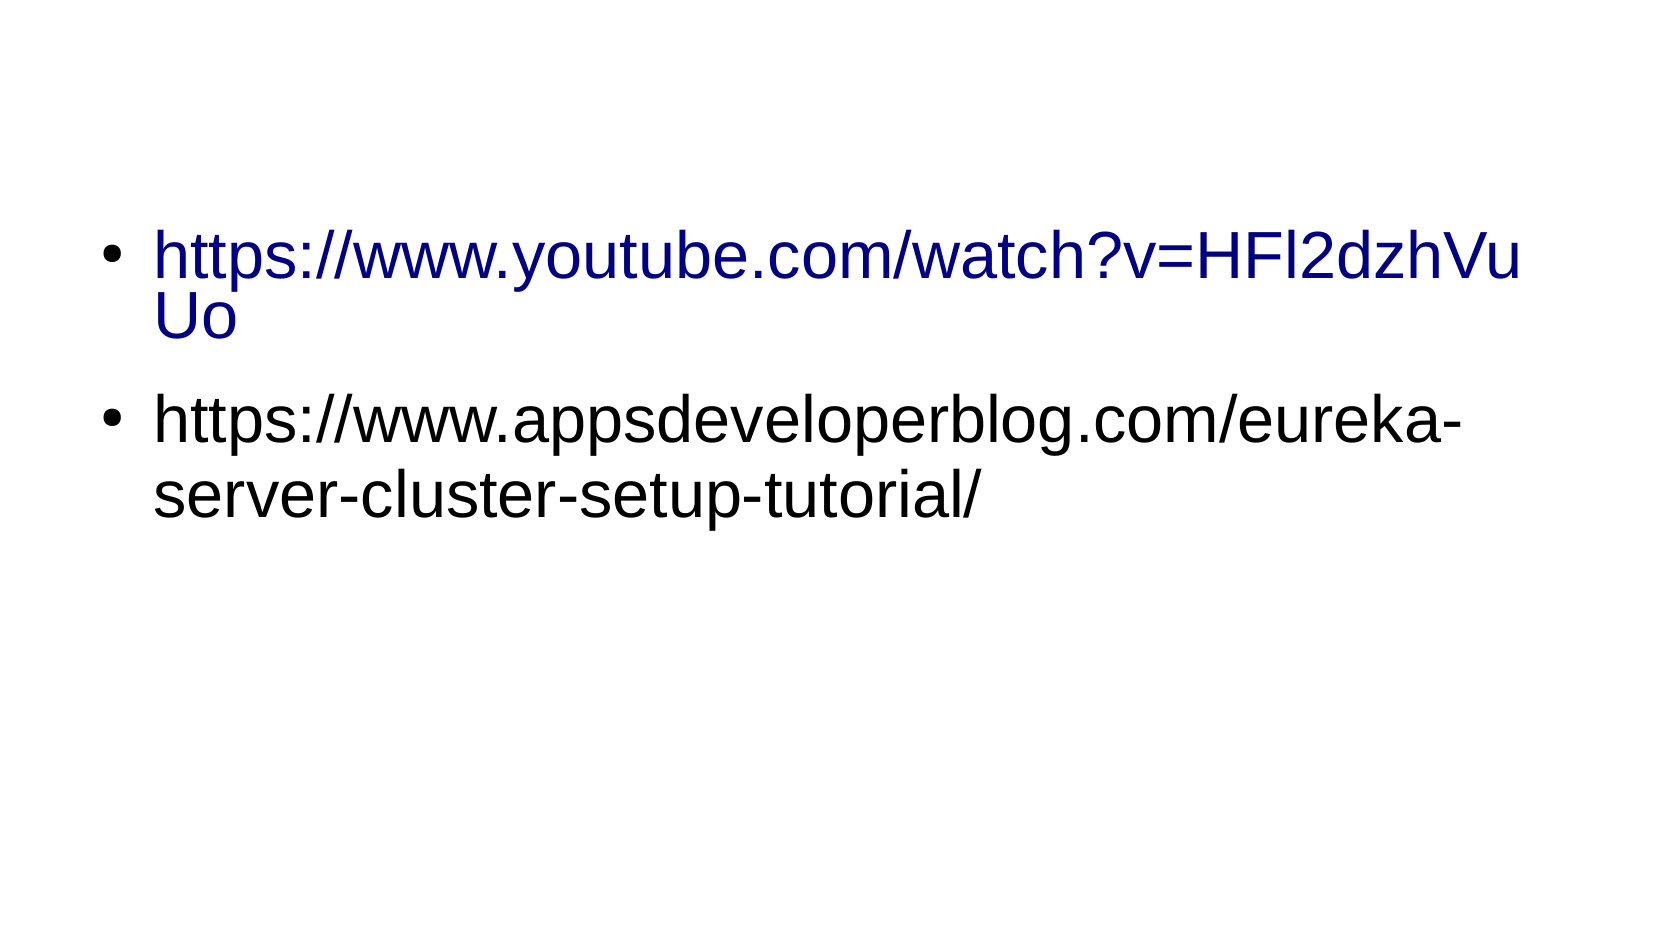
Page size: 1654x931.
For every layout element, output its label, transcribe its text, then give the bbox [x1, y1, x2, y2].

list https://www.youtube.com/watch?v=HFl2dzhVuUo https://www.appsdeveloperblog.com/eureka-server-cluster-setup-tutorial/ [82, 217, 1571, 758]
